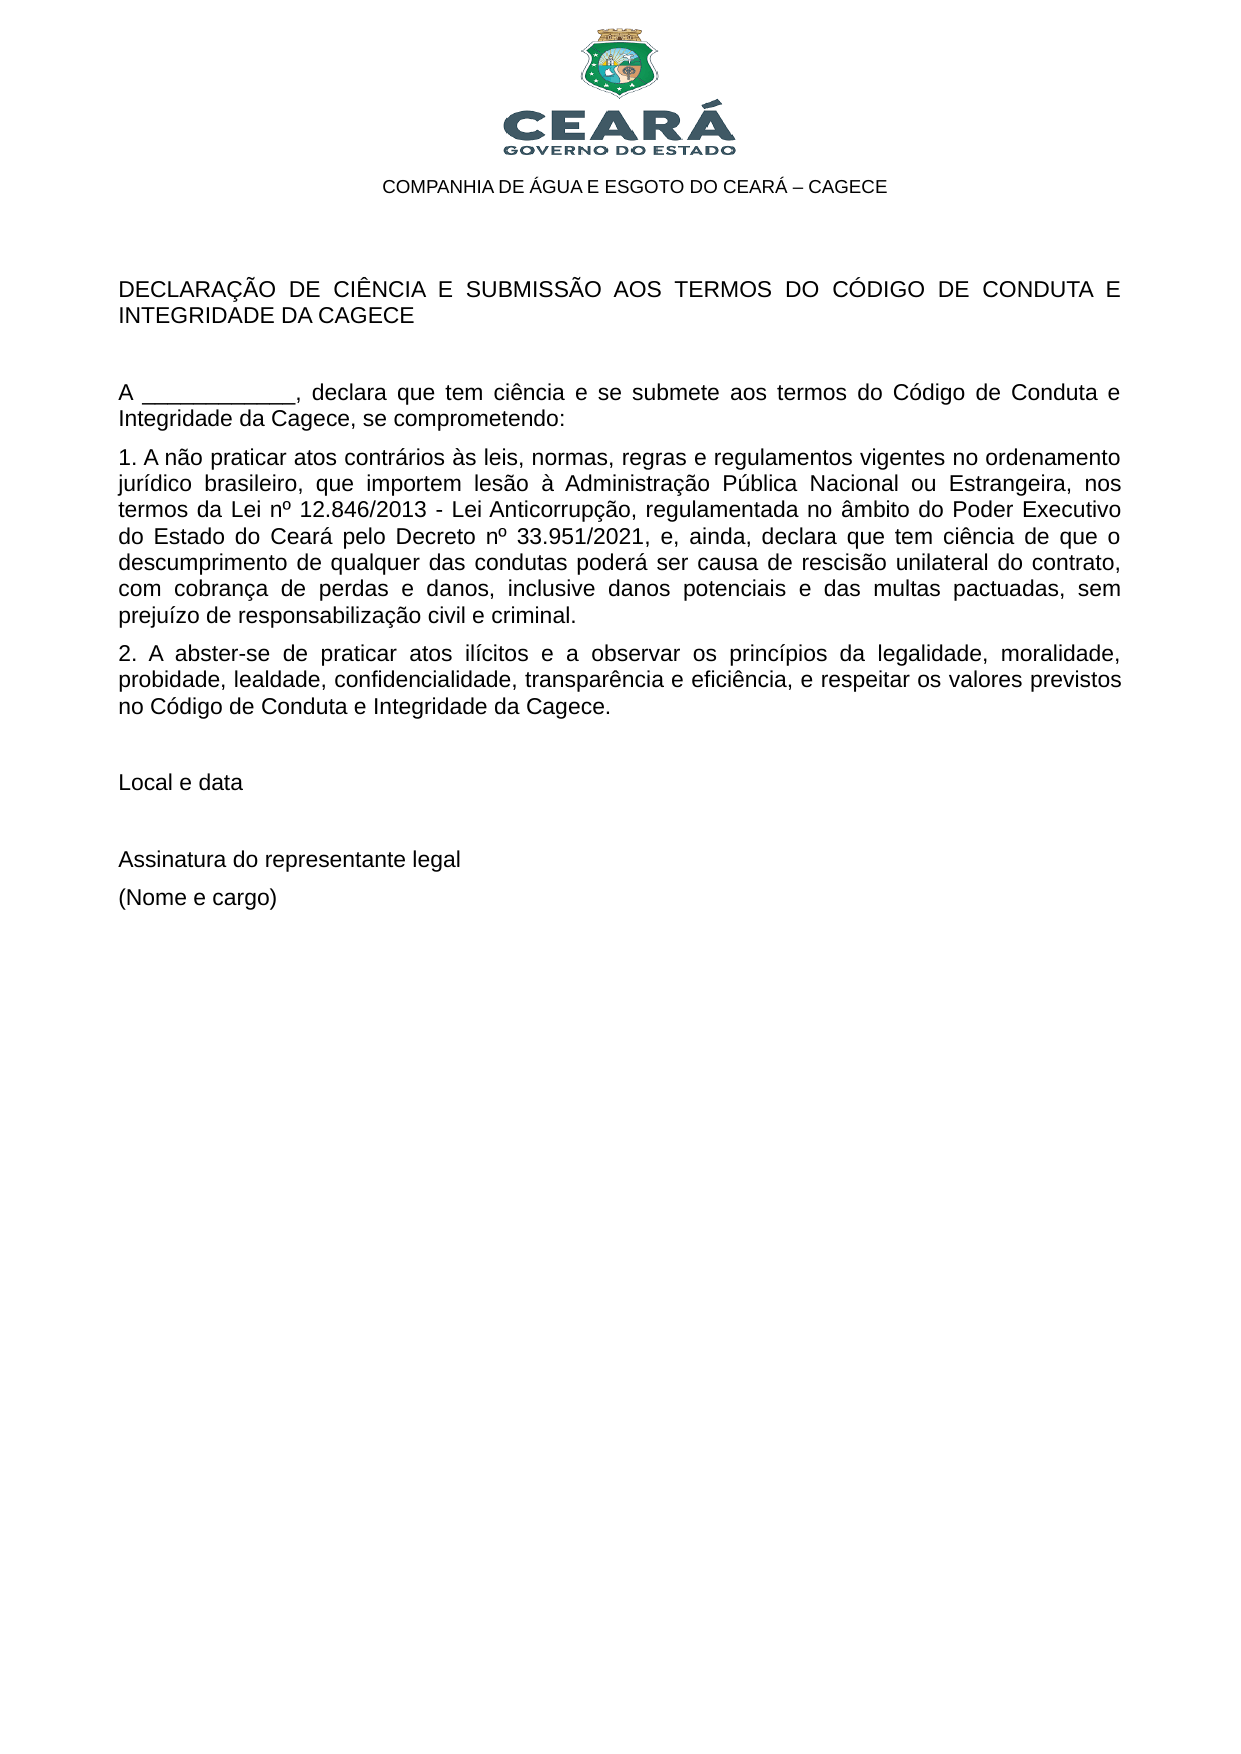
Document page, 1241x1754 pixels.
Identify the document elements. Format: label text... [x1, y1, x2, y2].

text A ____________, declara que tem ciência e se submete aos termos do Código de Conduta e Integridade da Cagece, se comprometendo: [118, 379, 1122, 432]
text Local e data [118, 769, 1122, 795]
text 2. A abster-se de praticar atos ilícitos e a observar os princípios da legalidade, moralidade, probidade, lealdade, confidencialidade, transparência e eficiência, e respeitar os valores previstos no Código de Conduta e Integridade da Cagece. [118, 640, 1122, 719]
text (Nome e cargo) [118, 884, 1122, 910]
picture [482, 24, 758, 159]
text 1. A não praticar atos contrários às leis, normas, regras e regulamentos vigentes no ordenamento jurídico brasileiro, que importem lesão à Administração Pública Nacional ou Estrangeira, nos termos da Lei nº 12.846/2013 - Lei Anticorrupção, regulamentada no âmbito do Poder Executivo do Estado do Ceará pelo Decreto nº 33.951/2021, e, ainda, declara que tem ciência de que o descumprimento de qualquer das condutas poderá ser causa de rescisão unilateral do contrato, com cobrança de perdas e danos, inclusive danos potenciais e das multas pactuadas, sem prejuízo de responsabilização civil e criminal. [118, 443, 1122, 628]
text Assinatura do representante legal [118, 846, 1122, 872]
text DECLARAÇÃO DE CIÊNCIA E SUBMISSÃO AOS TERMOS DO CÓDIGO DE CONDUTA E INTEGRIDADE DA CAGECE [118, 276, 1122, 329]
